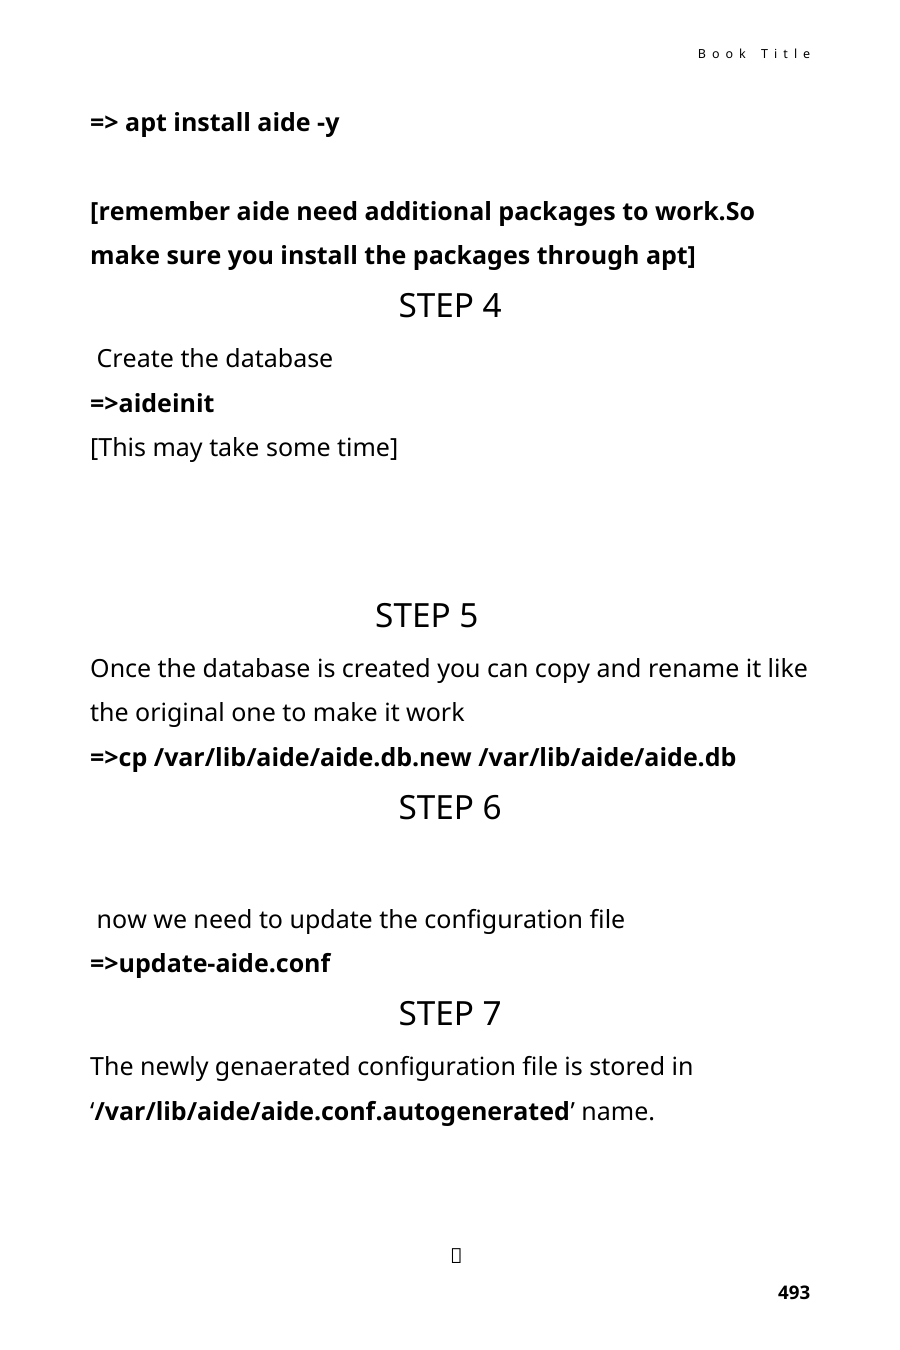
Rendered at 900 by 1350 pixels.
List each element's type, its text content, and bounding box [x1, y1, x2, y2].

text Create the database [90, 341, 810, 375]
text STEP 5 [90, 592, 810, 637]
text STEP 7 [90, 990, 810, 1035]
text Once the database is created you can copy and rename it like the original one to make it work [90, 651, 810, 729]
text now we need to update the configuration file [90, 901, 810, 936]
text =>update-aide.conf [90, 946, 810, 980]
text STEP 6 [90, 783, 810, 829]
text =>aideinit [90, 385, 810, 419]
text The newly genaerated configuration file is stored in ‘/var/lib/aide/aide.conf.autogenerated’ name. [90, 1049, 810, 1127]
text [This may take some time] [90, 429, 810, 464]
text STEP 4 [90, 282, 810, 327]
text =>cp /var/lib/aide/aide.db.new /var/lib/aide/aide.db [90, 739, 810, 773]
text => apt install aide -y [90, 105, 810, 139]
text [remember aide need additional packages to work.So make sure you install the packages through apt] [90, 193, 810, 272]
